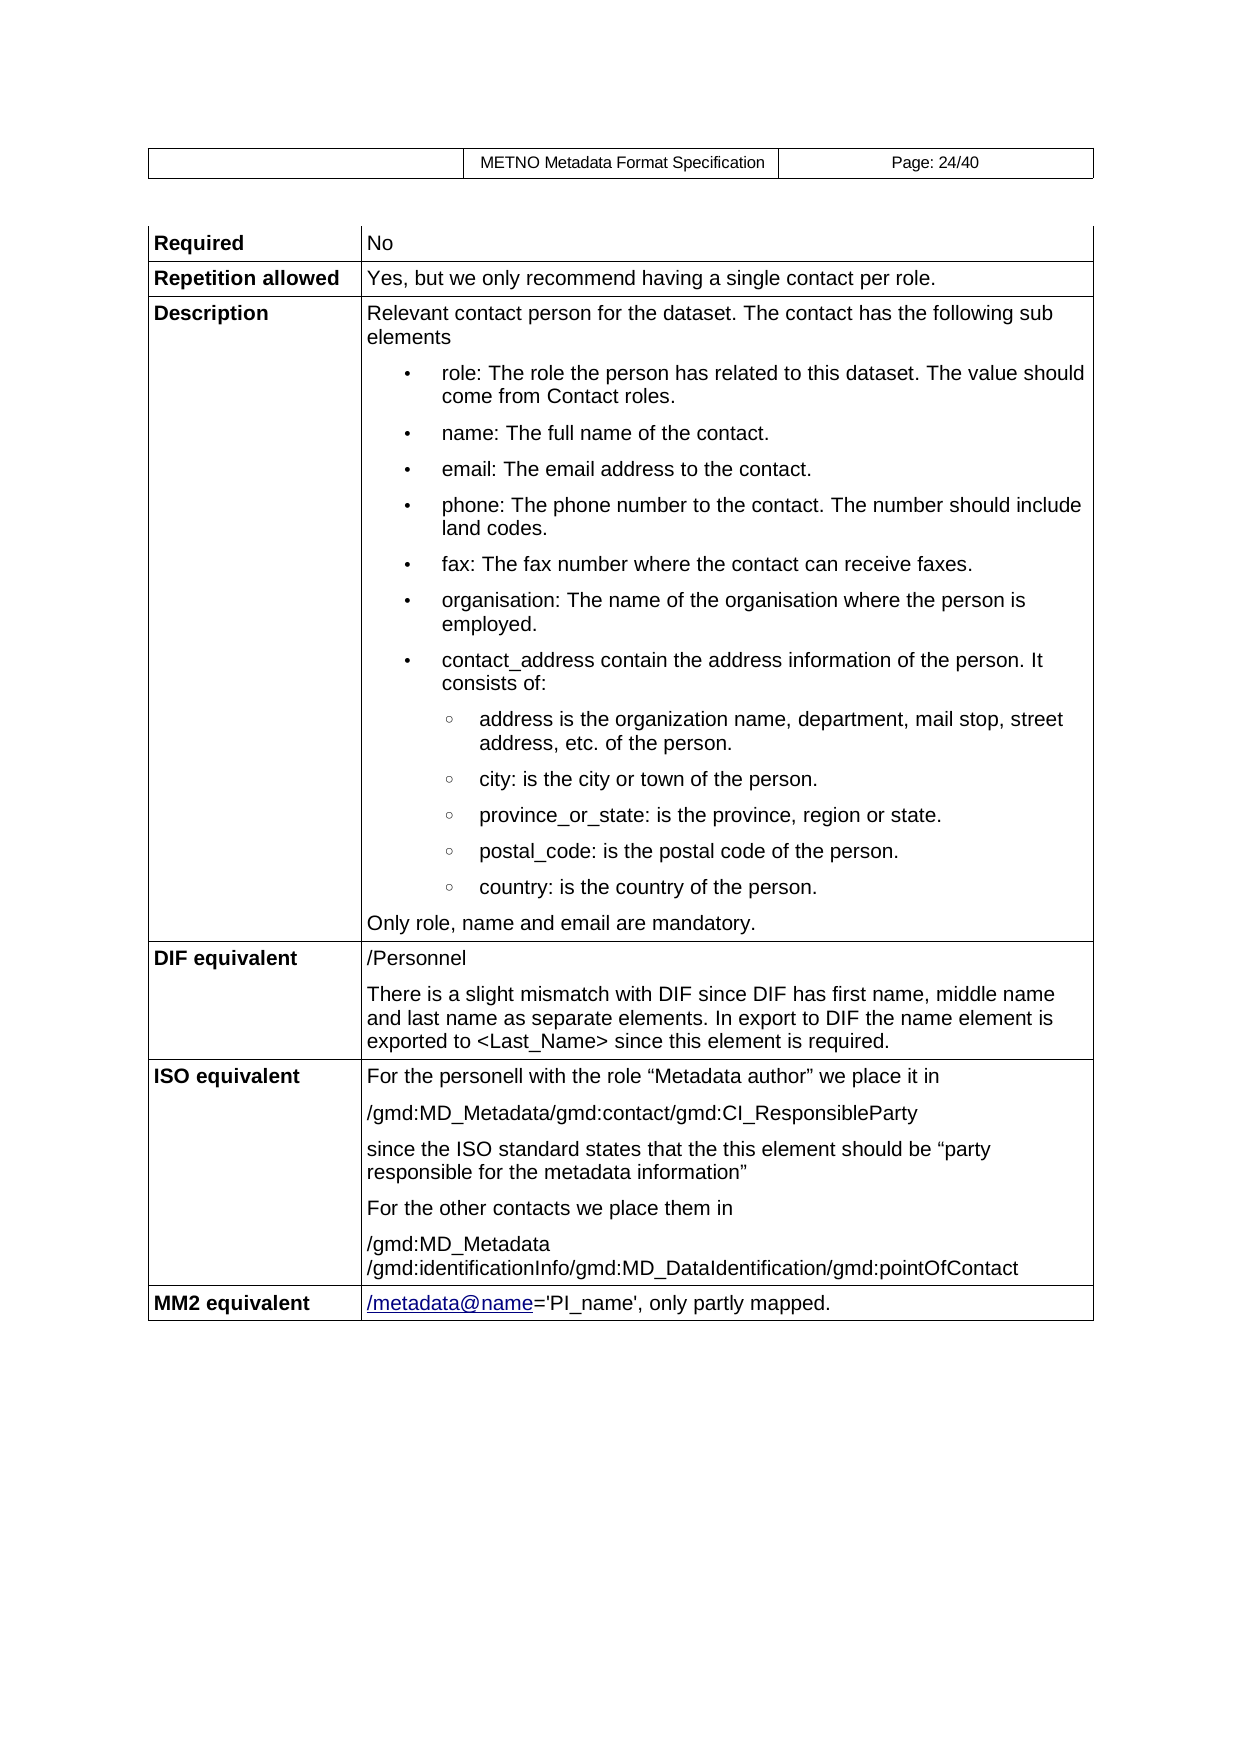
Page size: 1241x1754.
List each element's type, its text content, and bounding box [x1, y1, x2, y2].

table_cell /metadata@name='PI_name', only partly mapped. [362, 1286, 1093, 1320]
table_cell DIF equivalent [149, 942, 361, 1059]
table_cell Repetition allowed [149, 262, 361, 296]
table_cell Yes, but we only recommend having a single contact per role. [362, 262, 1093, 296]
table_cell ISO equivalent [149, 1060, 361, 1285]
table_cell For the personell with the role “Metadata author” we place it in /gmd:MD_Metadata/gmd:contact/gmd:CI_ResponsibleParty since the ISO standard states that the this element should be “party responsible for the metadata information” For the other contacts we place them in /gmd:MD_Metadata /gmd:identificationInfo/gmd:MD_DataIdentification/gmd:pointOfContact [362, 1060, 1093, 1285]
table_cell Required [149, 226, 361, 261]
table_cell No [362, 226, 1093, 261]
table_cell MM2 equivalent [149, 1286, 361, 1320]
table_cell /Personnel There is a slight mismatch with DIF since DIF has first name, middle name and last name as separate elements. In export to DIF the name element is exported to <Last_Name> since this element is required. [362, 942, 1093, 1059]
table_cell Description [149, 297, 361, 941]
table_cell Relevant contact person for the dataset. The contact has the following sub elements role: The role the person has related to this dataset. The value should come from Contact roles. name: The full name of the contact. email: The email address to the contact. phone: The phone number to the contact. The number should include land codes. fax: The fax number where the contact can receive faxes. organisation: The name of the organisation where the person is employed. contact_address contain the address information of the person. It consists of: address is the organization name, department, mail stop, street address, etc. of the person. city: is the city or town of the person. province_or_state: is the province, region or state. postal_code: is the postal code of the person. country: is the country of the person. Only role, name and email are mandatory. [362, 297, 1093, 941]
